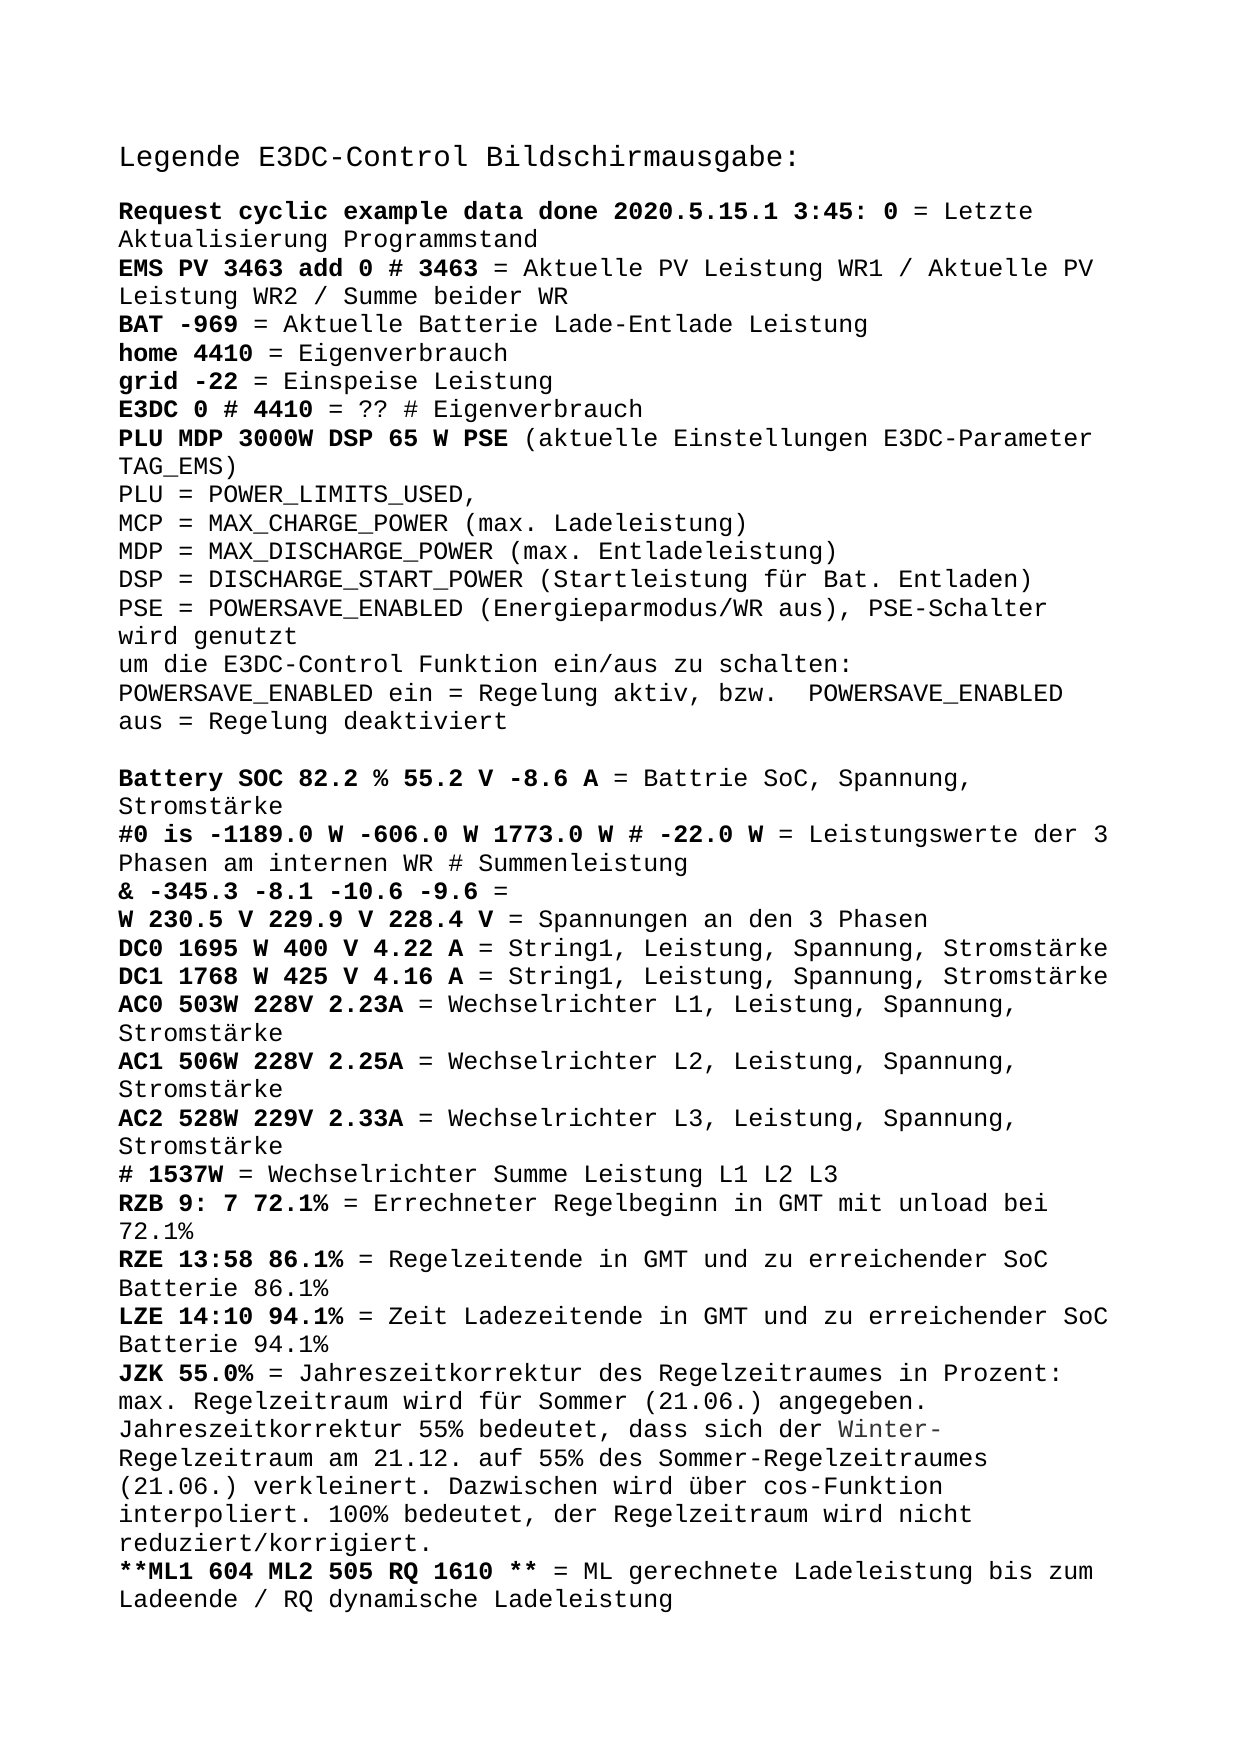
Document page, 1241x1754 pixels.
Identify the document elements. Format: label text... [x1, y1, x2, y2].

text LZE 14:10 94.1% = Zeit Ladezeitende in GMT und zu erreichender SoC Batterie 94.1% [118, 1303, 1122, 1360]
text & -345.3 -8.1 -10.6 -9.6 = [118, 878, 1122, 907]
text RZB 9: 7 72.1% = Errechneter Regelbeginn in GMT mit unload bei 72.1% [118, 1190, 1122, 1247]
text **ML1 604 ML2 505 RQ 1610 ** = ML gerechnete Ladeleistung bis zum Ladeende / RQ dynamische Ladeleistung [118, 1558, 1122, 1615]
text DSP = DISCHARGE_START_POWER (Startleistung für Bat. Entladen) [118, 567, 1122, 595]
text AC2 528W 229V 2.33A = Wechselrichter L3, Leistung, Spannung, Stromstärke [118, 1105, 1122, 1162]
text AC0 503W 228V 2.23A = Wechselrichter L1, Leistung, Spannung, Stromstärke [118, 992, 1122, 1048]
text grid -22 = Einspeise Leistung [118, 368, 1122, 397]
text um die E3DC-Control Funktion ein/aus zu schalten: [118, 652, 1122, 680]
text # 1537W = Wechselrichter Summe Leistung L1 L2 L3 [118, 1162, 1122, 1190]
text BAT -969 = Aktuelle Batterie Lade-Entlade Leistung [118, 312, 1122, 340]
text AC1 506W 228V 2.25A = Wechselrichter L2, Leistung, Spannung, Stromstärke [118, 1048, 1122, 1105]
text MDP = MAX_DISCHARGE_POWER (max. Entladeleistung) [118, 538, 1122, 567]
text Battery SOC 82.2 % 55.2 V -8.6 A = Battrie SoC, Spannung, Stromstärke [118, 765, 1122, 822]
text home 4410 = Eigenverbrauch [118, 340, 1122, 368]
text RZE 13:58 86.1% = Regelzeitende in GMT und zu erreichender SoC Batterie 86.1% [118, 1247, 1122, 1303]
text DC1 1768 W 425 V 4.16 A = String1, Leistung, Spannung, Stromstärke [118, 963, 1122, 992]
text Legende E3DC-Control Bildschirmausgabe: [118, 142, 1122, 175]
text E3DC 0 # 4410 = ?? # Eigenverbrauch [118, 397, 1122, 425]
text PSE = POWERSAVE_ENABLED (Energieparmodus/WR aus), PSE-Schalter wird genutzt [118, 595, 1122, 652]
text POWERSAVE_ENABLED ein = Regelung aktiv, bzw. POWERSAVE_ENABLED aus = Regelung deaktiviert [118, 680, 1122, 737]
text EMS PV 3463 add 0 # 3463 = Aktuelle PV Leistung WR1 / Aktuelle PV Leistung WR2 / Summe beider WR [118, 255, 1122, 312]
text DC0 1695 W 400 V 4.22 A = String1, Leistung, Spannung, Stromstärke [118, 935, 1122, 963]
text PLU = POWER_LIMITS_USED, [118, 482, 1122, 510]
text JZK 55.0% = Jahreszeitkorrektur des Regelzeitraumes in Prozent: max. Regelzeitraum wird für Sommer (21.06.) angegeben. Jahreszeitkorrektur 55% bedeutet, dass sich der Winter-Regelzeitraum am 21.12. auf 55% des Sommer-Regelzeitraumes (21.06.) verkleinert. Dazwischen wird über cos-Funktion interpoliert. 100% bedeutet, der Regelzeitraum wird nicht reduziert/korrigiert. [118, 1360, 1122, 1558]
text W 230.5 V 229.9 V 228.4 V = Spannungen an den 3 Phasen [118, 907, 1122, 935]
text PLU MDP 3000W DSP 65 W PSE (aktuelle Einstellungen E3DC-Parameter TAG_EMS) [118, 425, 1122, 482]
text MCP = MAX_CHARGE_POWER (max. Ladeleistung) [118, 510, 1122, 538]
text Request cyclic example data done 2020.5.15.1 3:45: 0 = Letzte Aktualisierung Programmstand [118, 198, 1122, 255]
text #0 is -1189.0 W -606.0 W 1773.0 W # -22.0 W = Leistungswerte der 3 Phasen am internen WR # Summenleistung [118, 822, 1122, 878]
